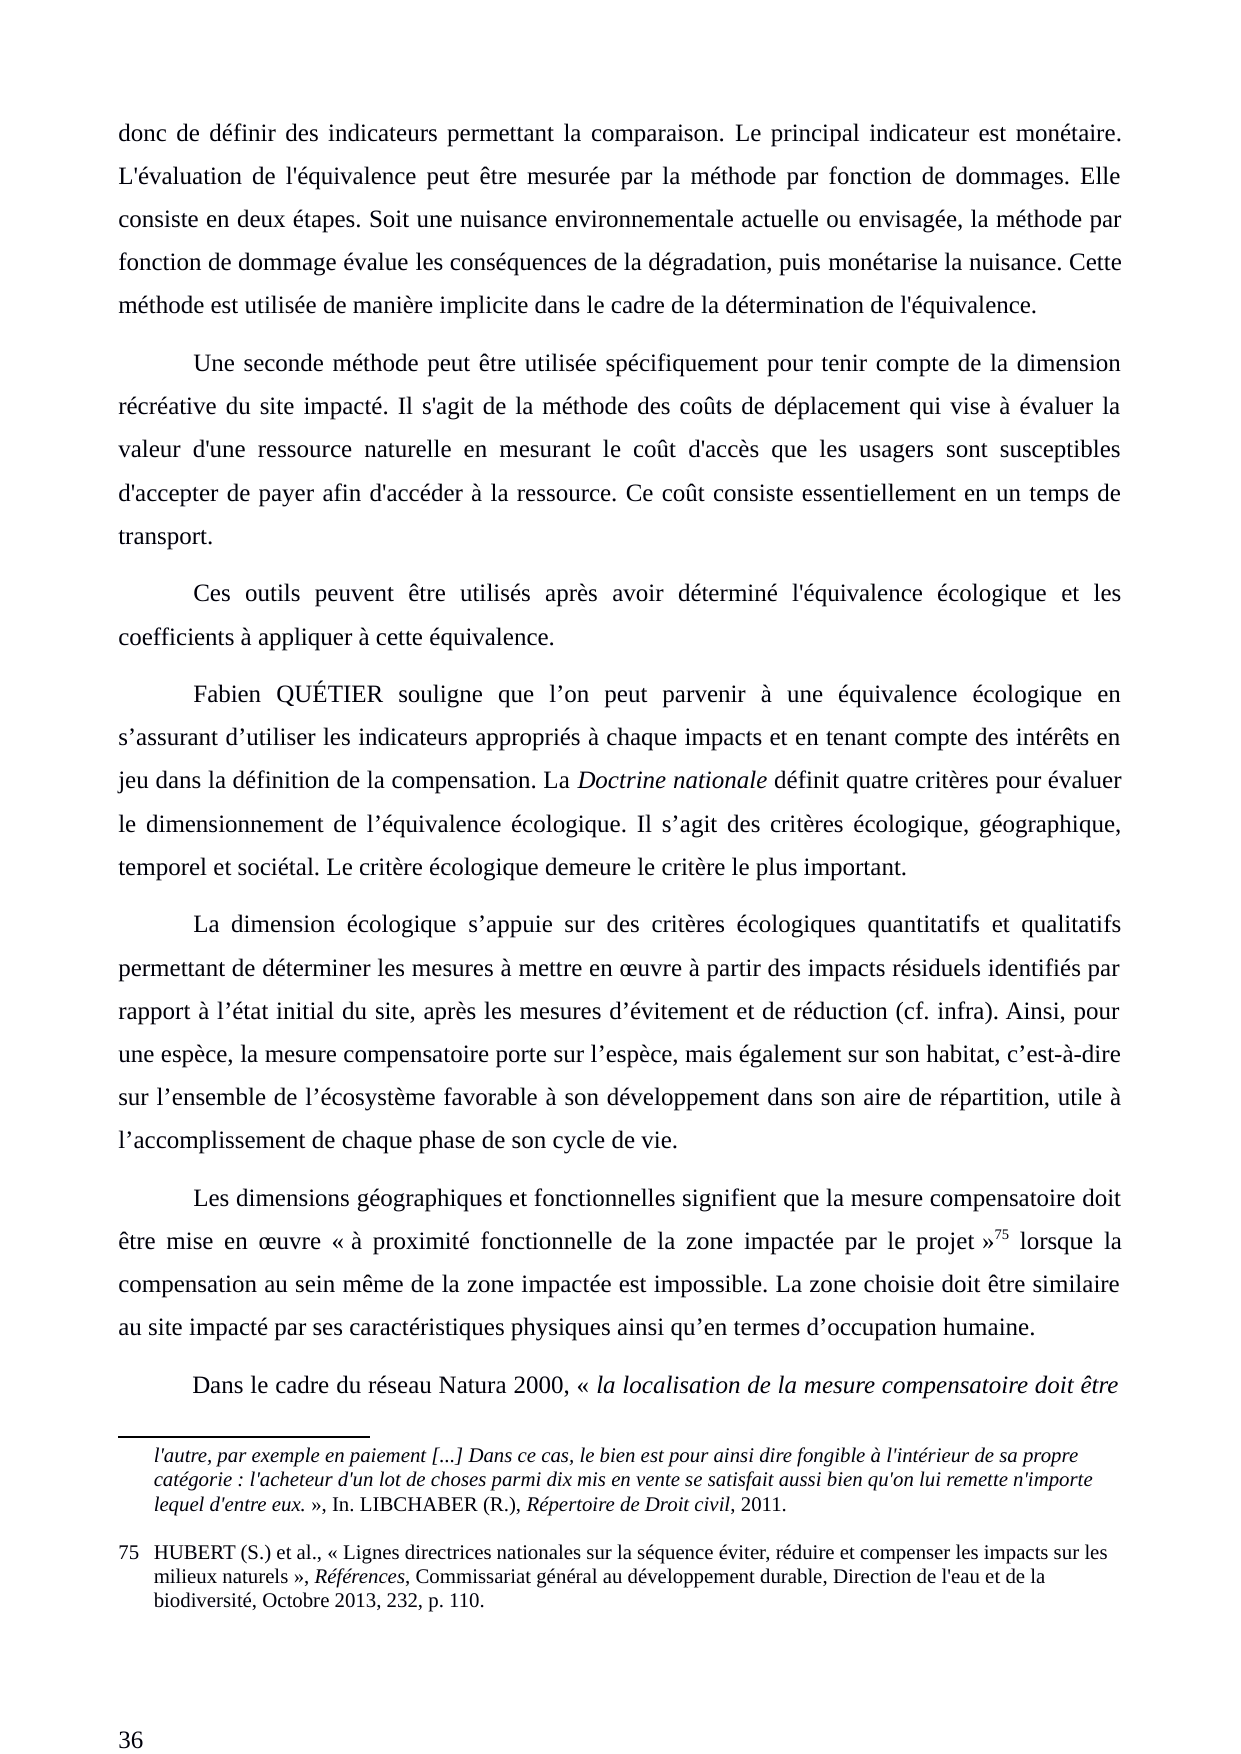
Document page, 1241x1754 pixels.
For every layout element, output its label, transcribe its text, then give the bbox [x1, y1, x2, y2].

text Les dimensions géographiques et fonctionnelles signifient que la mesure compensatoire doit être mise en œuvre « à proximité fonctionnelle de la zone impactée par le projet » lorsque la compensation au sein même de la zone impactée est impossible. La zone choisie doit être similaire au site impacté par ses caractéristiques physiques ainsi qu’en termes d’occupation humaine. [118, 1183, 1122, 1341]
text HUBERT (S.) et al., « Lignes directrices nationales sur la séquence éviter, réduire et compenser les impacts sur les milieux naturels », Références, Commissariat général au développement durable, Direction de l'eau et de la biodiversité, Octobre 2013, 232, p. 110. [118, 1539, 1122, 1612]
text Dans le cadre du réseau Natura 2000, « la localisation de la mesure compensatoire doit être [118, 1370, 1122, 1399]
text l'autre, par exemple en paiement [...] Dans ce cas, le bien est pour ainsi dire fongible à l'intérieur de sa propre catégorie : l'acheteur d'un lot de choses parmi dix mis en vente se satisfait aussi bien qu'on lui remette n'importe lequel d'entre eux. », In. LIBCHABER (R.), Répertoire de Droit civil, 2011. [118, 1443, 1122, 1516]
text donc de définir des indicateurs permettant la comparaison. Le principal indicateur est monétaire. L'évaluation de l'équivalence peut être mesurée par la méthode par fonction de dommages. Elle consiste en deux étapes. Soit une nuisance environnementale actuelle ou envisagée, la méthode par fonction de dommage évalue les conséquences de la dégradation, puis monétarise la nuisance. Cette méthode est utilisée de manière implicite dans le cadre de la détermination de l'équivalence. [118, 118, 1122, 319]
text La dimension écologique s’appuie sur des critères écologiques quantitatifs et qualitatifs permettant de déterminer les mesures à mettre en œuvre à partir des impacts résiduels identifiés par rapport à l’état initial du site, après les mesures d’évitement et de réduction (cf. infra). Ainsi, pour une espèce, la mesure compensatoire porte sur l’espèce, mais également sur son habitat, c’est-à-dire sur l’ensemble de l’écosystème favorable à son développement dans son aire de répartition, utile à l’accomplissement de chaque phase de son cycle de vie. [118, 909, 1122, 1154]
text Ces outils peuvent être utilisés après avoir déterminé l'équivalence écologique et les coefficients à appliquer à cette équivalence. [118, 578, 1122, 650]
text Une seconde méthode peut être utilisée spécifiquement pour tenir compte de la dimension récréative du site impacté. Il s'agit de la méthode des coûts de déplacement qui vise à évaluer la valeur d'une ressource naturelle en mesurant le coût d'accès que les usagers sont susceptibles d'accepter de payer afin d'accéder à la ressource. Ce coût consiste essentiellement en un temps de transport. [118, 348, 1122, 549]
text Fabien QUÉTIER souligne que l’on peut parvenir à une équivalence écologique en s’assurant d’utiliser les indicateurs appropriés à chaque impacts et en tenant compte des intérêts en jeu dans la définition de la compensation. La Doctrine nationale définit quatre critères pour évaluer le dimensionnement de l’équivalence écologique. Il s’agit des critères écologique, géographique, temporel et sociétal. Le critère écologique demeure le critère le plus important. [118, 679, 1122, 881]
